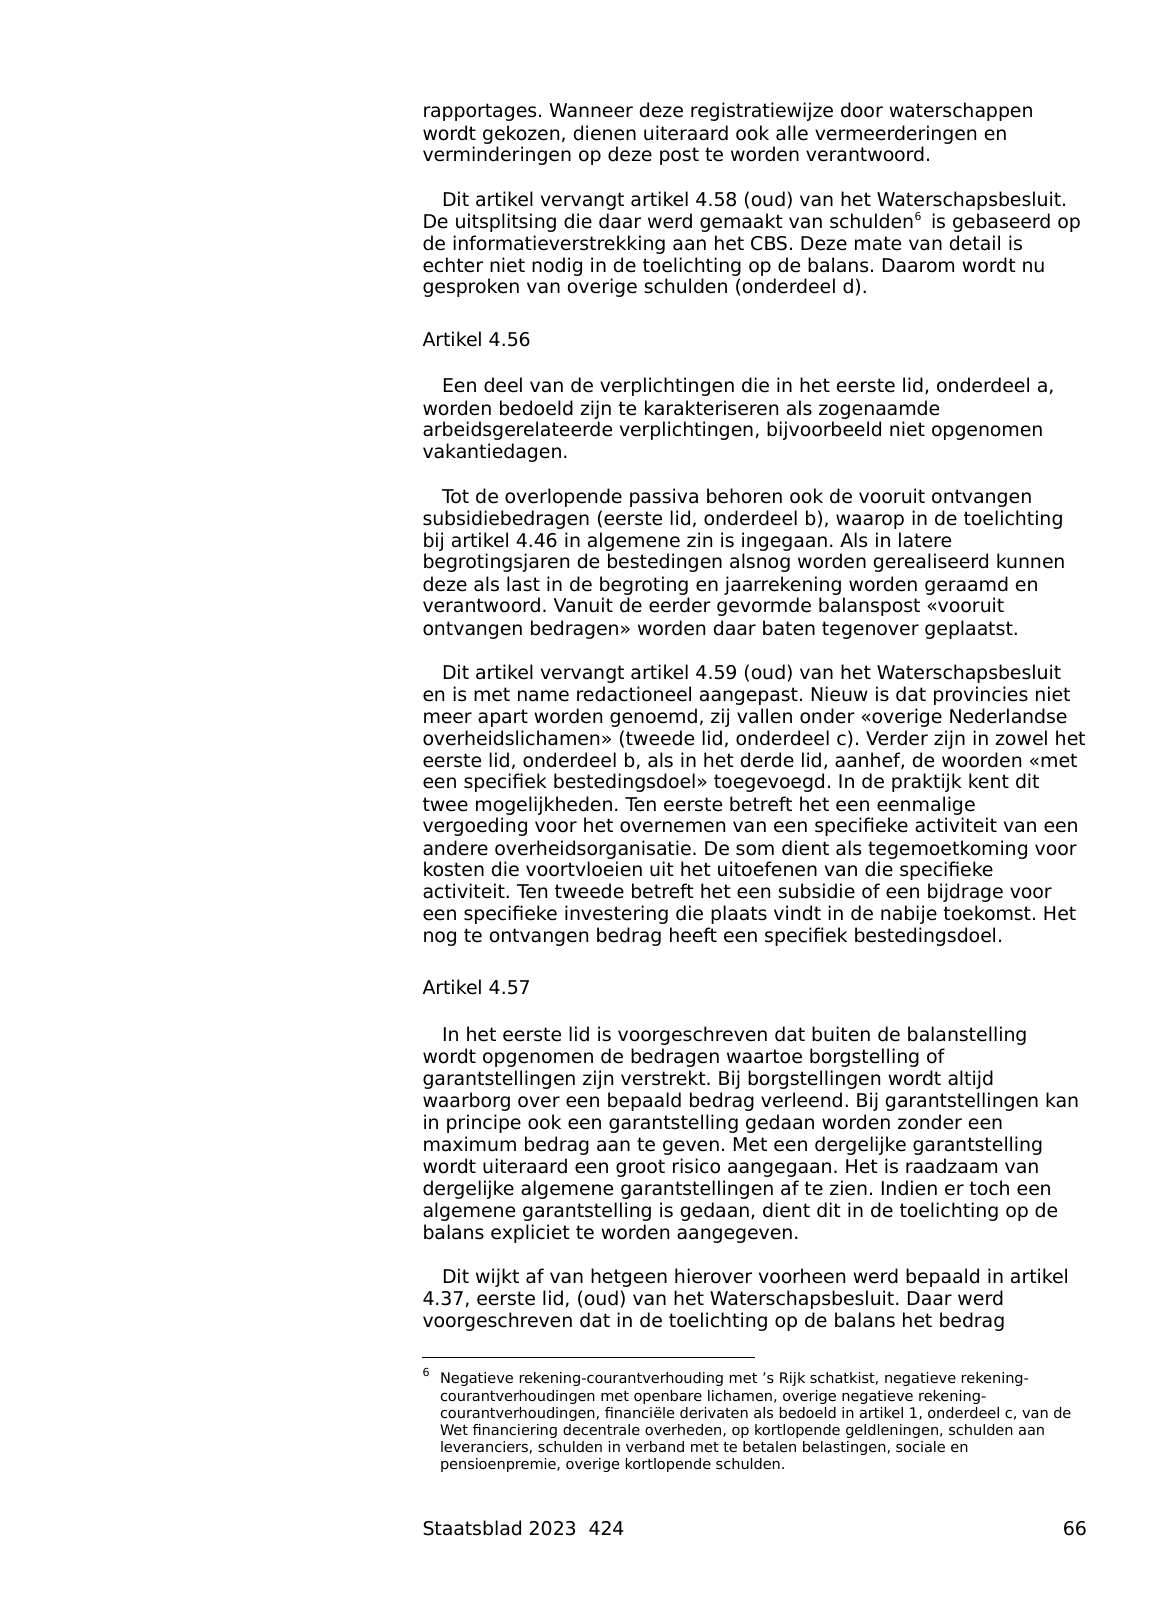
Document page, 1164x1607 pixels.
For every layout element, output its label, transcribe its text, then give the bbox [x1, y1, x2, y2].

text In het eerste lid is voorgeschreven dat buiten de balanstelling wordt opgenomen de bedragen waartoe borgstelling of garantstellingen zijn verstrekt. Bij borgstellingen wordt altijd waarborg over een bepaald bedrag verleend. Bij garantstellingen kan in principe ook een garantstelling gedaan worden zonder een maximum bedrag aan te geven. Met een dergelijke garantstelling wordt uiteraard een groot risico aangegaan. Het is raadzaam van dergelijke algemene garantstellingen af te zien. Indien er toch een algemene garantstelling is gedaan, dient dit in de toelichting op de balans expliciet te worden aangegeven. [422, 1024, 1087, 1244]
text Dit artikel vervangt artikel 4.59 (oud) van het Waterschapsbesluit en is met name redactioneel aangepast. Nieuw is dat provincies niet meer apart worden genoemd, zij vallen onder «overige Nederlandse overheidslichamen» (tweede lid, onderdeel c). Verder zijn in zowel het eerste lid, onderdeel b, als in het derde lid, aanhef, de woorden «met een specifiek bestedingsdoel» toegevoegd. In de praktijk kent dit twee mogelijkheden. Ten eerste betreft het een eenmalige vergoeding voor het overnemen van een specifieke activiteit van een andere overheidsorganisatie. De som dient als tegemoetkoming voor kosten die voortvloeien uit het uitoefenen van die specifieke activiteit. Ten tweede betreft het een subsidie of een bijdrage voor een specifieke investering die plaats vindt in de nabije toekomst. Het nog te ontvangen bedrag heeft een specifiek bestedingsdoel. [422, 662, 1087, 947]
subtitle Artikel 4.56 [422, 328, 1087, 350]
text Dit artikel vervangt artikel 4.58 (oud) van het Waterschapsbesluit. De uitsplitsing die daar werd gemaakt van schulden is gebaseerd op de informatieverstrekking aan het CBS. Deze mate van detail is echter niet nodig in de toelichting op de balans. Daarom wordt nu gesproken van overige schulden (onderdeel d). [422, 188, 1087, 298]
text Negatieve rekening-courantverhouding met ’s Rijk schatkist, negatieve rekening-courantverhoudingen met openbare lichamen, overige negatieve rekening-courantverhoudingen, financiële derivaten als bedoeld in artikel 1, onderdeel c, van de Wet financiering decentrale overheden, op kortlopende geldleningen, schulden aan leveranciers, schulden in verband met te betalen belastingen, sociale en pensioenpremie, overige kortlopende schulden. [422, 1366, 1087, 1473]
subtitle Artikel 4.57 [422, 977, 1087, 999]
text rapportages. Wanneer deze registratiewijze door waterschappen wordt gekozen, dienen uiteraard ook alle vermeerderingen en verminderingen op deze post te worden verantwoord. [422, 100, 1087, 166]
text Tot de overlopende passiva behoren ook de vooruit ontvangen subsidiebedragen (eerste lid, onderdeel b), waarop in de toelichting bij artikel 4.46 in algemene zin is ingegaan. Als in latere begrotingsjaren de bestedingen alsnog worden gerealiseerd kunnen deze als last in de begroting en jaarrekening worden geraamd en verantwoord. Vanuit de eerder gevormde balanspost «vooruit ontvangen bedragen» worden daar baten tegenover geplaatst. [422, 486, 1087, 639]
text Een deel van de verplichtingen die in het eerste lid, onderdeel a, worden bedoeld zijn te karakteriseren als zogenaamde arbeidsgerelateerde verplichtingen, bijvoorbeeld niet opgenomen vakantiedagen. [422, 375, 1087, 463]
text Dit wijkt af van hetgeen hierover voorheen werd bepaald in artikel 4.37, eerste lid, (oud) van het Waterschapsbesluit. Daar werd voorgeschreven dat in de toelichting op de balans het bedrag [422, 1266, 1087, 1332]
